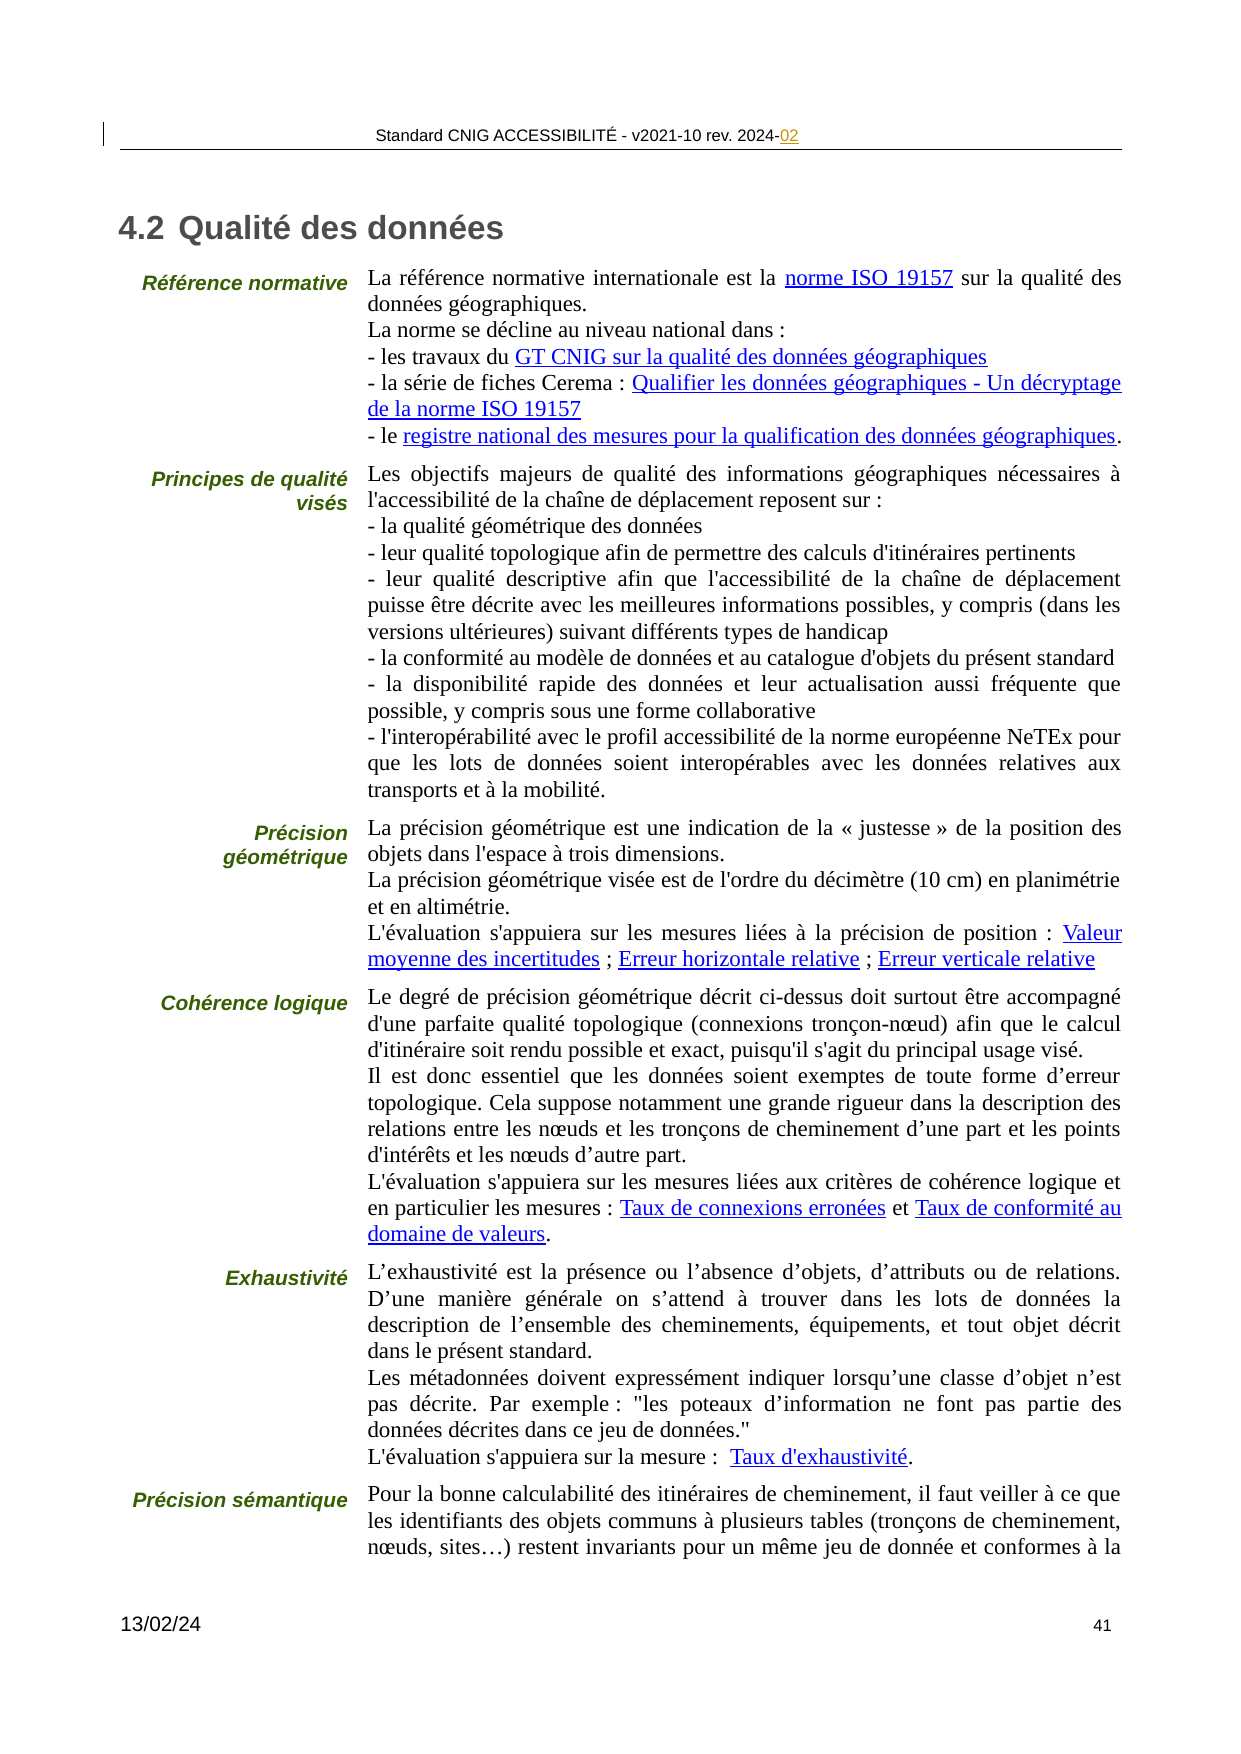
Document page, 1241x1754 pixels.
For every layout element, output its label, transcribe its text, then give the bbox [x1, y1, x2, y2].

table_header La référence normative internationale est la norme ISO 19157 sur la qualité des données géographiques. La norme se décline au niveau national dans : - les travaux du GT CNIG sur la qualité des données géographiques - la série de fiches Cerema : Qualifier les données géographiques - Un décryptage de la norme ISO 19157 - le registre national des mesures pour la qualification des données géographiques. [355, 258, 1122, 454]
table_cell Pour la bonne calculabilité des itinéraires de cheminement, il faut veiller à ce que les identifiants des objets communs à plusieurs tables (tronçons de cheminement, nœuds, sites…) restent invariants pour un même jeu de donnée et conformes à la [355, 1475, 1122, 1565]
table_cell Les objectifs majeurs de qualité des informations géographiques nécessaires à l'accessibilité de la chaîne de déplacement reposent sur : - la qualité géométrique des données - leur qualité topologique afin de permettre des calculs d'itinéraires pertinents - leur qualité descriptive afin que l'accessibilité de la chaîne de déplacement puisse être décrite avec les meilleures informations possibles, y compris (dans les versions ultérieures) suivant différents types de handicap - la conformité au modèle de données et au catalogue d'objets du présent standard - la disponibilité rapide des données et leur actualisation aussi fréquente que possible, y compris sous une forme collaborative - l'interopérabilité avec le profil accessibilité de la norme européenne NeTEx pour que les lots de données soient interopérables avec les données relatives aux transports et à la mobilité. [355, 454, 1122, 808]
table_cell Exhaustivité [118, 1253, 355, 1475]
table_cell Précision sémantique [118, 1475, 355, 1565]
table_cell L’exhaustivité est la présence ou l’absence d’objets, d’attributs ou de relations. D’une manière générale on s’attend à trouver dans les lots de données la description de l’ensemble des cheminements, équipements, et tout objet décrit dans le présent standard. Les métadonnées doivent expressément indiquer lorsqu’une classe d’objet n’est pas décrite. Par exemple : "les poteaux d’information ne font pas partie des données décrites dans ce jeu de données." L'évaluation s'appuiera sur la mesure : Taux d'exhaustivité. [355, 1253, 1122, 1475]
table_cell Précision géométrique [118, 808, 355, 977]
table_cell Le degré de précision géométrique décrit ci-dessus doit surtout être accompagné d'une parfaite qualité topologique (connexions tronçon-nœud) afin que le calcul d'itinéraire soit rendu possible et exact, puisqu'il s'agit du principal usage visé. Il est donc essentiel que les données soient exemptes de toute forme d’erreur topologique. Cela suppose notamment une grande rigueur dans la description des relations entre les nœuds et les tronçons de cheminement d’une part et les points d'intérêts et les nœuds d’autre part. L'évaluation s'appuiera sur les mesures liées aux critères de cohérence logique et en particulier les mesures : Taux de connexions erronées et Taux de conformité au domaine de valeurs. [355, 978, 1122, 1252]
subtitle Qualité des données [118, 208, 1122, 246]
table_cell Principes de qualité visés [118, 454, 355, 808]
table_cell La précision géométrique est une indication de la « justesse » de la position des objets dans l'espace à trois dimensions. La précision géométrique visée est de l'ordre du décimètre (10 cm) en planimétrie et en altimétrie. L'évaluation s'appuiera sur les mesures liées à la précision de position : Valeur moyenne des incertitudes ; Erreur horizontale relative ; Erreur verticale relative [355, 808, 1122, 977]
table_header Référence normative [118, 258, 355, 454]
table_cell Cohérence logique [118, 978, 355, 1252]
